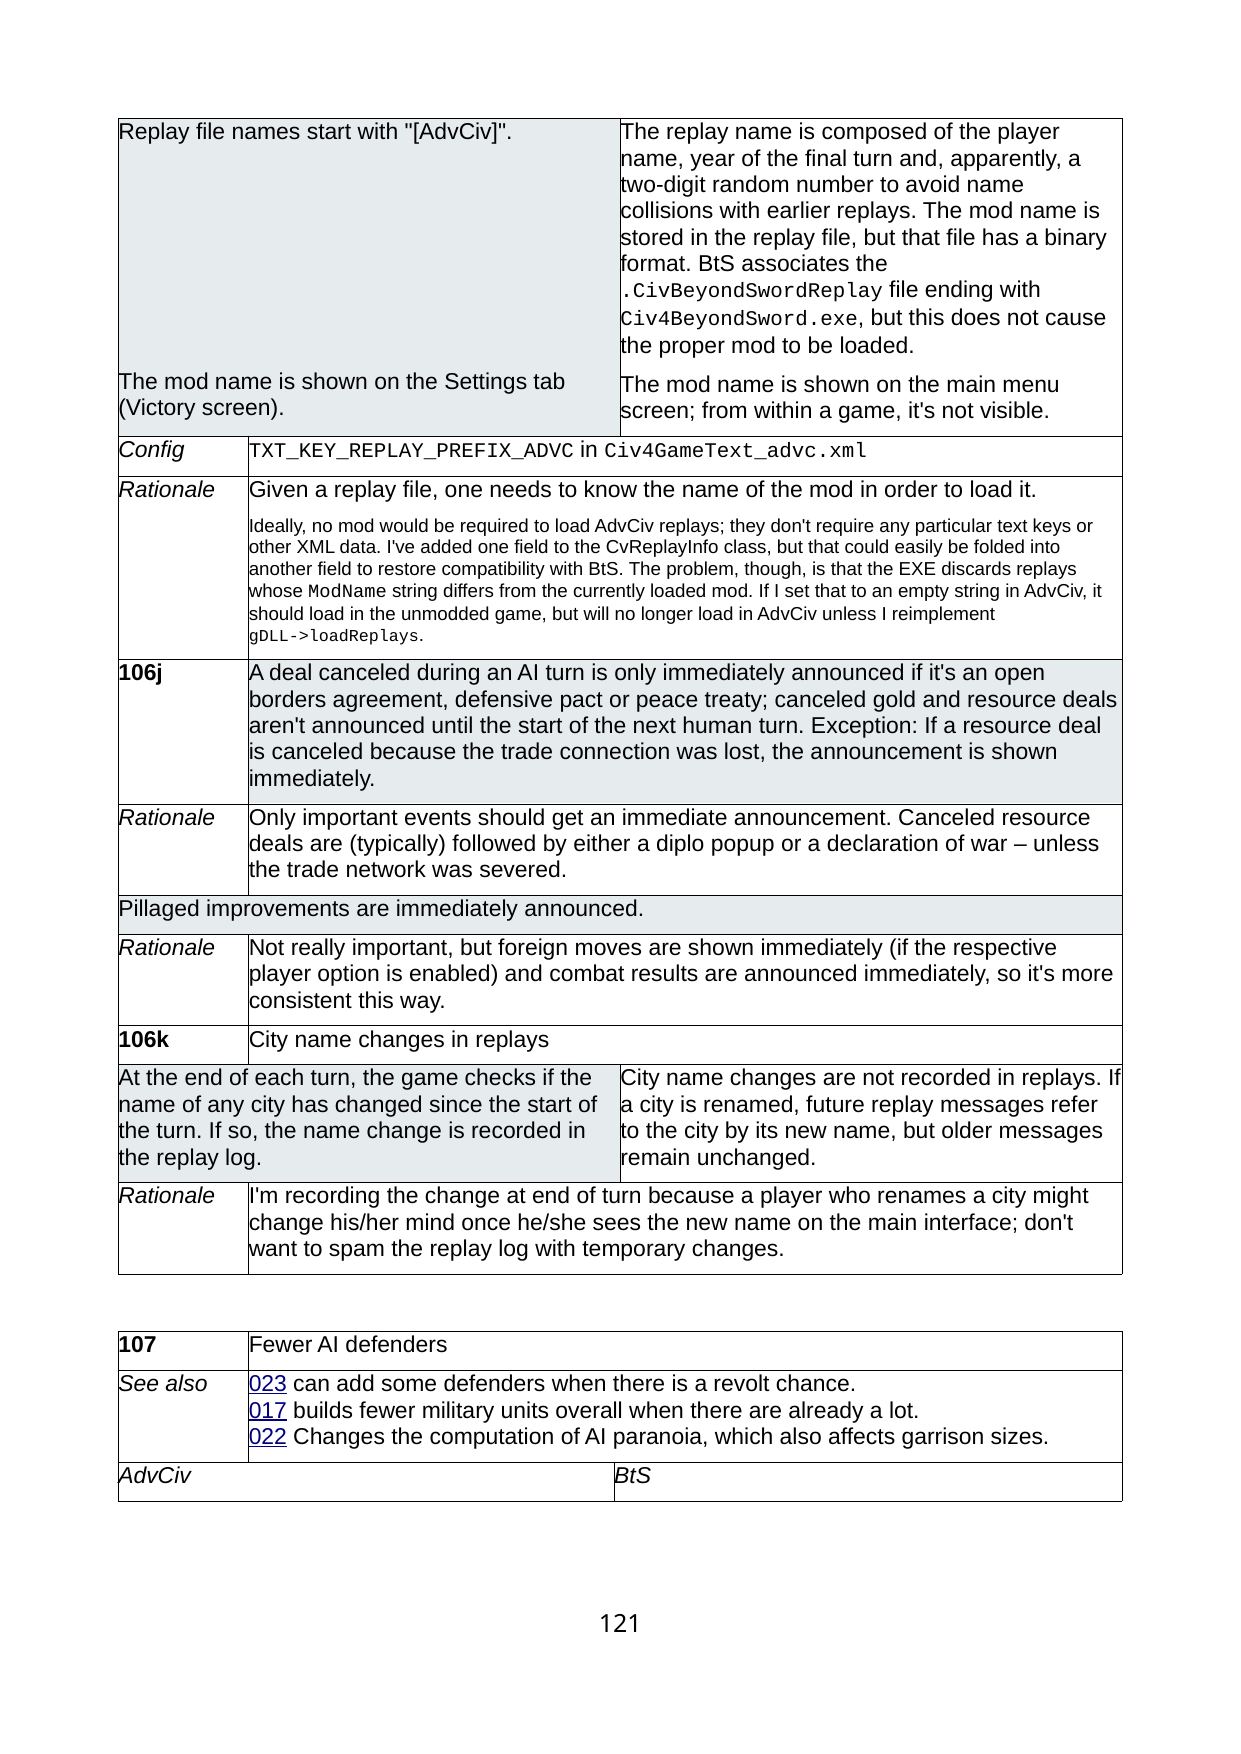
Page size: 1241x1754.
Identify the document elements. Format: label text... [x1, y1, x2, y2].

table_cell A deal canceled during an AI turn is only immediately announced if it's an open borders agreement, defensive pact or peace treaty; canceled gold and resource deals aren't announced until the start of the next human turn. Exception: If a resource deal is canceled because the trade connection was lost, the announcement is shown immediately. [249, 660, 1122, 803]
table_cell Config [119, 437, 248, 476]
table_cell BtS [615, 1463, 1122, 1501]
table_cell City name changes are not recorded in replays. If a city is renamed, future replay messages refer to the city by its new name, but older messages remain unchanged. [621, 1065, 1122, 1182]
table_cell I'm recording the change at end of turn because a player who renames a city might change his/her mind once he/she sees the new name on the main interface; don't want to spam the replay log with temporary changes. [249, 1183, 1122, 1274]
table_cell Given a replay file, one needs to know the name of the mod in order to load it. Ideally, no mod would be required to load AdvCiv replays; they don't require any particular text keys or other XML data. I've added one field to the CvReplayInfo class, but that could easily be folded into another field to restore compatibility with BtS. The problem, though, is that the EXE discards replays whose ModName string differs from the currently loaded mod. If I set that to an empty string in AdvCiv, it should load in the unmodded game, but will no longer load in AdvCiv unless I reimplement gDLL->loadReplays. [249, 477, 1122, 659]
table_cell Replay file names start with "[AdvCiv]". The mod name is shown on the Settings tab (Victory screen). [119, 119, 620, 436]
table_cell 106k [119, 1026, 248, 1064]
table_cell 023 can add some defenders when there is a revolt chance. 017 builds fewer military units overall when there are already a lot. 022 Changes the computation of AI paranoia, which also affects garrison sizes. [249, 1371, 1122, 1462]
table_header 107 [119, 1332, 248, 1370]
table_cell Rationale [119, 805, 248, 895]
table_cell The replay name is composed of the player name, year of the final turn and, apparently, a two-digit random number to avoid name collisions with earlier replays. The mod name is stored in the replay file, but that file has a binary format. BtS associates the .CivBeyondSwordReplay file ending with Civ4BeyondSword.exe, but this does not cause the proper mod to be loaded. The mod name is shown on the main menu screen; from within a game, it's not visible. [621, 119, 1122, 436]
table_cell See also [119, 1371, 248, 1462]
table_cell Pillaged improvements are immediately announced. [119, 896, 1122, 934]
table_cell 106j [119, 660, 248, 803]
table_cell Rationale [119, 1183, 248, 1274]
table_cell At the end of each turn, the game checks if the name of any city has changed since the start of the turn. If so, the name change is recorded in the replay log. [119, 1065, 620, 1182]
table_cell TXT_KEY_REPLAY_PREFIX_ADVC in Civ4GameText_advc.xml [249, 437, 1122, 476]
table_cell Only important events should get an immediate announcement. Canceled resource deals are (typically) followed by either a diplo popup or a declaration of war – unless the trade network was severed. [249, 805, 1122, 895]
table_cell AdvCiv [119, 1463, 614, 1501]
table_cell City name changes in replays [249, 1026, 1122, 1064]
table_header Fewer AI defenders [249, 1332, 1122, 1370]
table_cell Rationale [119, 477, 248, 659]
table_cell Rationale [119, 935, 248, 1025]
table_cell Not really important, but foreign moves are shown immediately (if the respective player option is enabled) and combat results are announced immediately, so it's more consistent this way. [249, 935, 1122, 1025]
